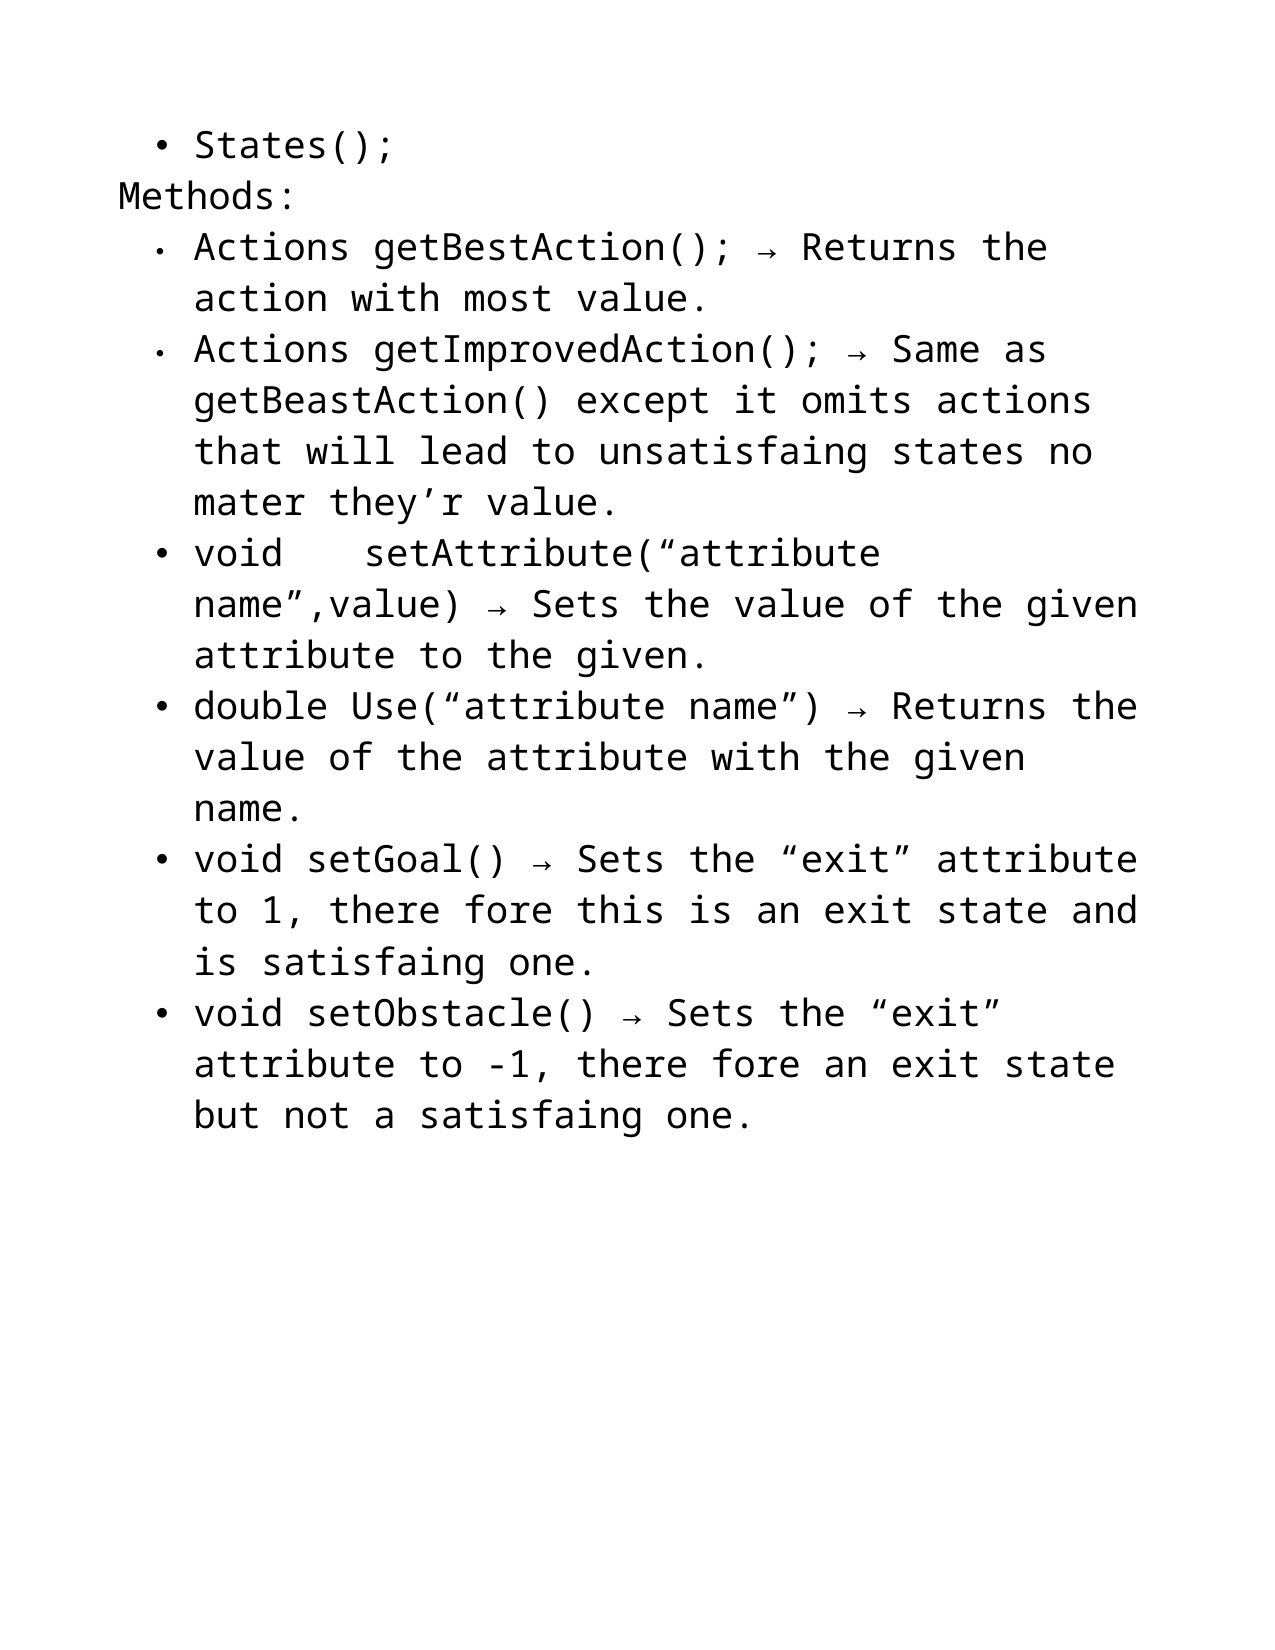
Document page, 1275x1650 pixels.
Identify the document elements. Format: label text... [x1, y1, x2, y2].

list void setAttribute(“attribute name”,value) → Sets the value of the given attribute to the given. [156, 526, 1157, 679]
text Methods: [118, 169, 1157, 220]
list Actions getImprovedAction(); → Same as getBeastAction() except it omits actions that will lead to unsatisfaing states no mater they’r value. [156, 322, 1157, 526]
list States(); [156, 118, 1157, 169]
list void setObstacle() → Sets the “exit” attribute to -1, there fore an exit state but not a satisfaing one. [156, 986, 1157, 1139]
list double Use(“attribute name”) → Returns the value of the attribute with the given name. [156, 679, 1157, 833]
list Actions getBestAction(); → Returns the action with most value. [156, 220, 1157, 322]
list void setGoal() → Sets the “exit” attribute to 1, there fore this is an exit state and is satisfaing one. [156, 833, 1157, 986]
